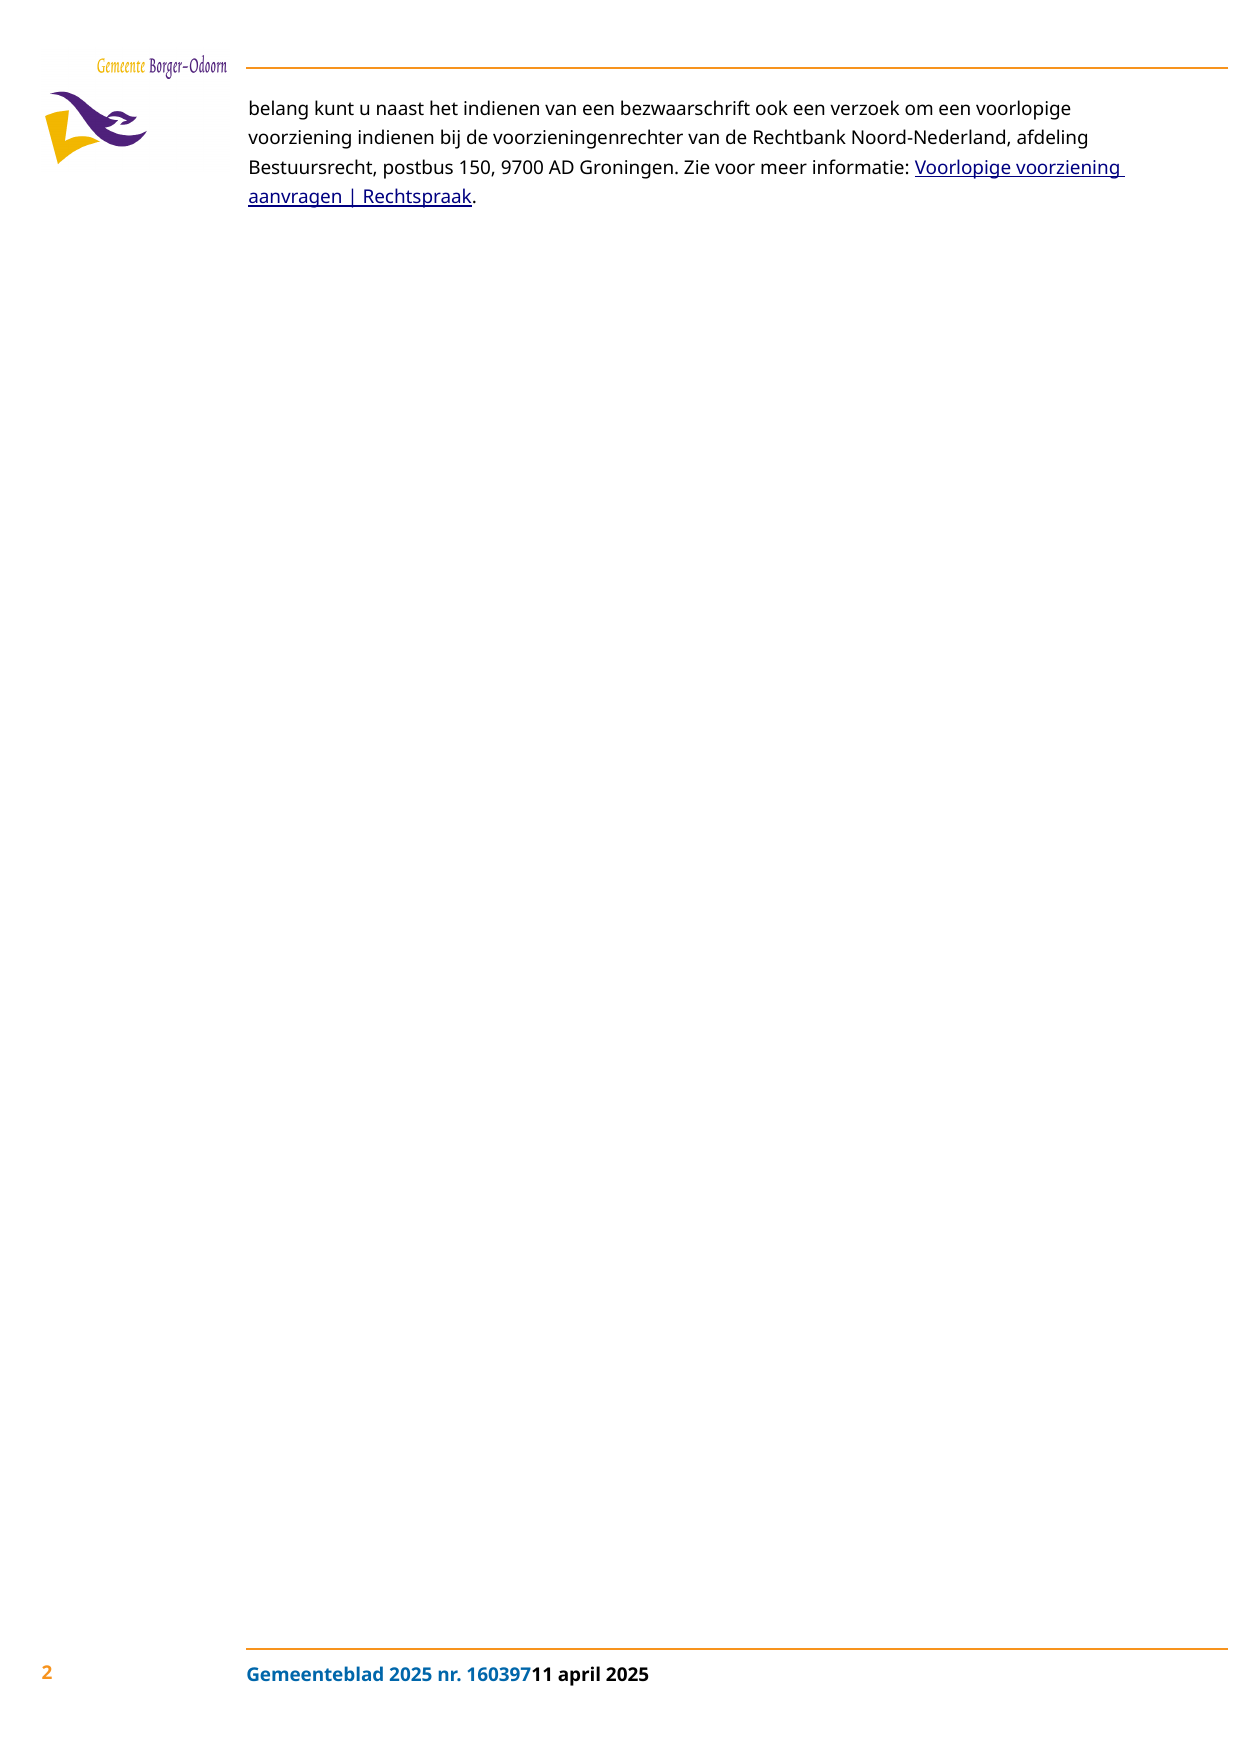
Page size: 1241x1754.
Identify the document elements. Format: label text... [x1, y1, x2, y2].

text belang kunt u naast het indienen van een bezwaarschrift ook een verzoek om een voorlopige voorziening indienen bij de voorzieningenrechter van de Rechtbank Noord-Nederland, afdeling Bestuursrecht, postbus 150, 9700 AD Groningen. Zie voor meer informatie: Voorlopige voorziening aanvragen | Rechtspraak. [248, 95, 1152, 209]
picture [41, 47, 231, 172]
